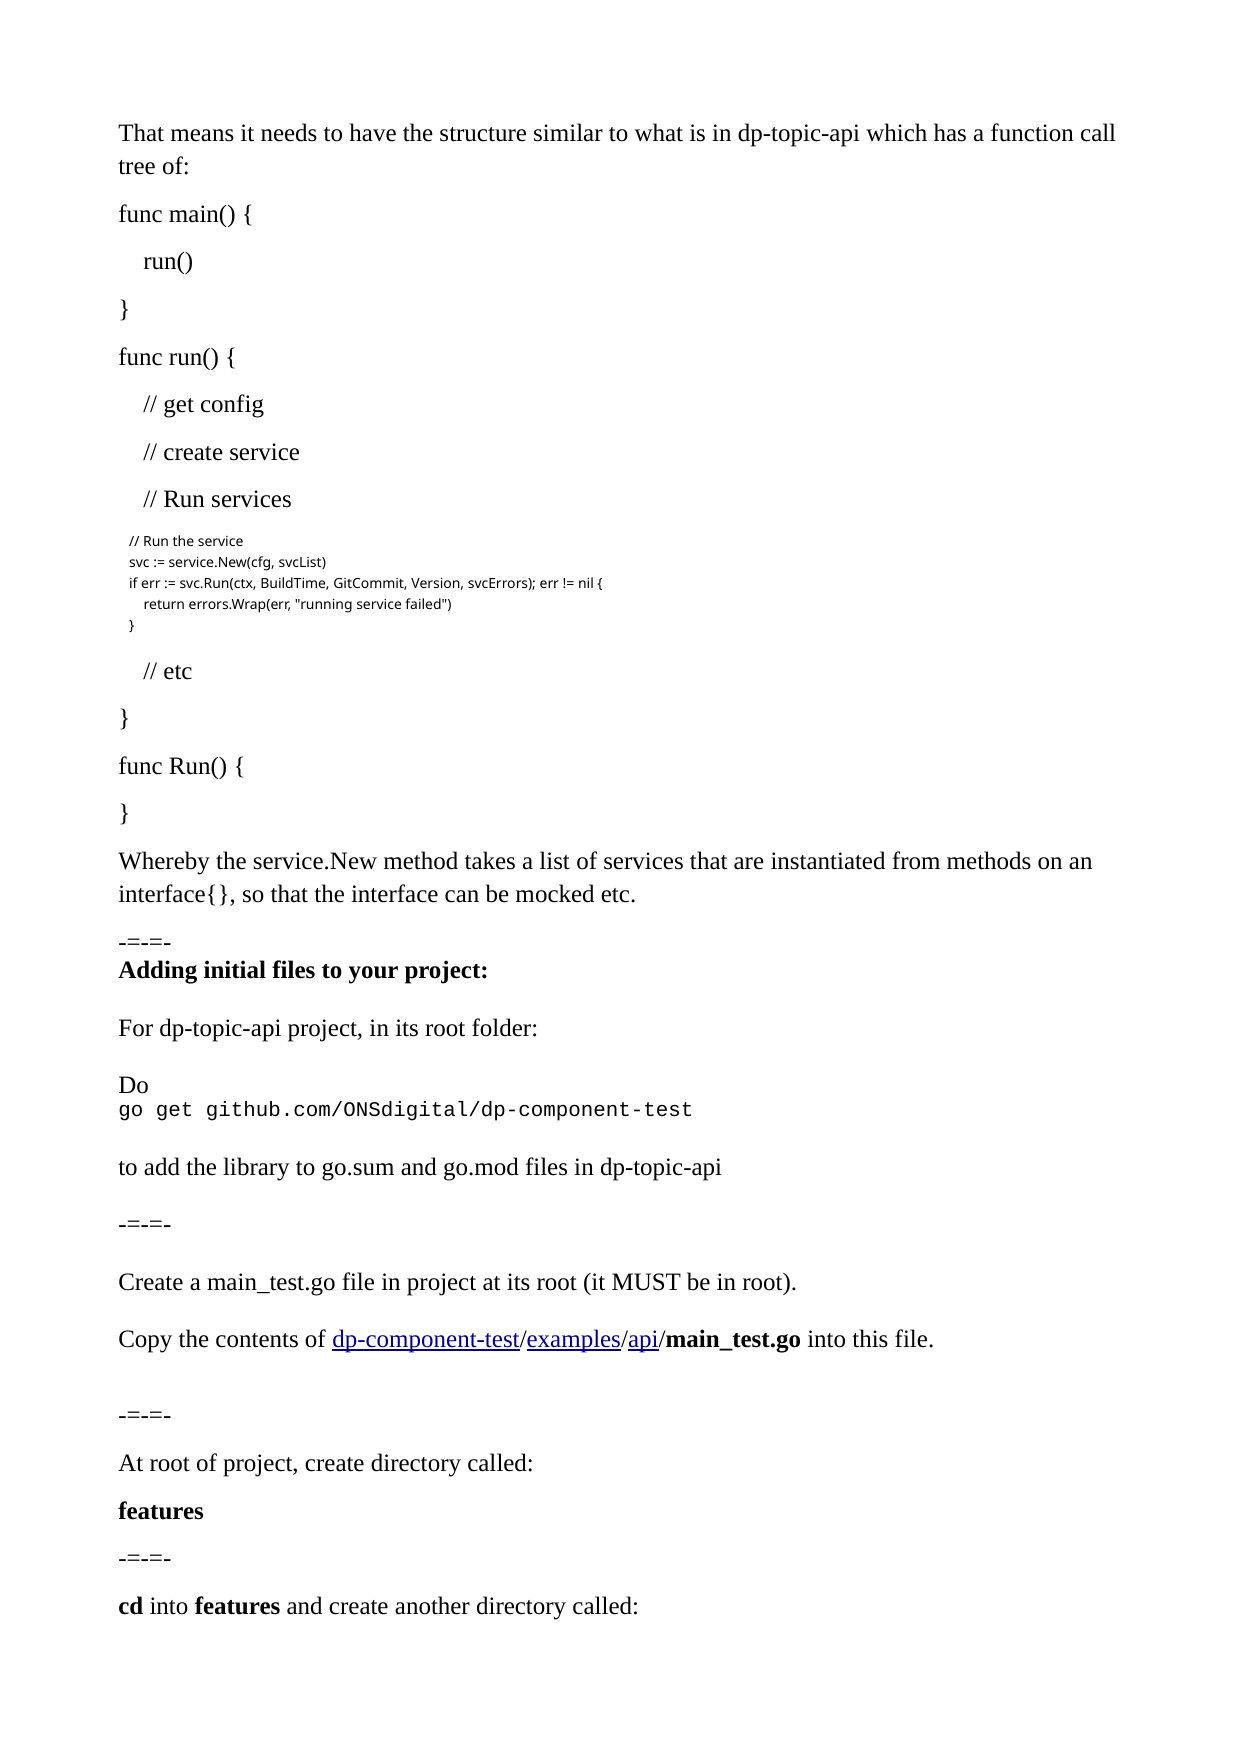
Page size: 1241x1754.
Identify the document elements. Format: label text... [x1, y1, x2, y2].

text return errors.Wrap(err, "running service failed") [118, 593, 1122, 614]
text -=-=- [118, 1209, 1122, 1238]
text // create service [118, 437, 1122, 466]
text if err := svc.Run(ctx, BuildTime, GitCommit, Version, svcErrors); err != nil { [118, 572, 1122, 593]
text -=-=- [118, 1543, 1122, 1572]
text // get config [118, 389, 1122, 418]
text func run() { [118, 342, 1122, 370]
text -=-=- [118, 1401, 1122, 1429]
text // Run services [118, 484, 1122, 513]
text } [118, 614, 1122, 635]
text } [118, 703, 1122, 732]
text // etc [118, 656, 1122, 684]
text svc := service.New(cfg, svcList) [118, 551, 1122, 572]
text go get github.com/ONSdigital/dp-component-test [118, 1099, 1122, 1123]
text For dp-topic-api project, in its root folder: [118, 1013, 1122, 1042]
text run() [118, 246, 1122, 275]
text That means it needs to have the structure similar to what is in dp-topic-api which has a function call tree of: [118, 118, 1122, 180]
text } [118, 798, 1122, 827]
text features [118, 1496, 1122, 1524]
text func Run() { [118, 751, 1122, 780]
text Copy the contents of dp-component-test/examples/api/main_test.go into this file. [118, 1324, 1122, 1353]
text -=-=- [118, 927, 1122, 956]
text Adding initial files to your project: [118, 956, 1122, 984]
text cd into features and create another directory called: [118, 1591, 1122, 1620]
text // Run the service [118, 532, 1122, 551]
text to add the library to go.sum and go.mod files in dp-topic-api [118, 1152, 1122, 1180]
text At root of project, create directory called: [118, 1448, 1122, 1477]
text func main() { [118, 199, 1122, 227]
text Create a main_test.go file in project at its root (it MUST be in root). [118, 1267, 1122, 1295]
text } [118, 294, 1122, 323]
text Whereby the service.New method takes a list of services that are instantiated from methods on an interface{}, so that the interface can be mocked etc. [118, 846, 1122, 908]
text Do [118, 1071, 1122, 1099]
